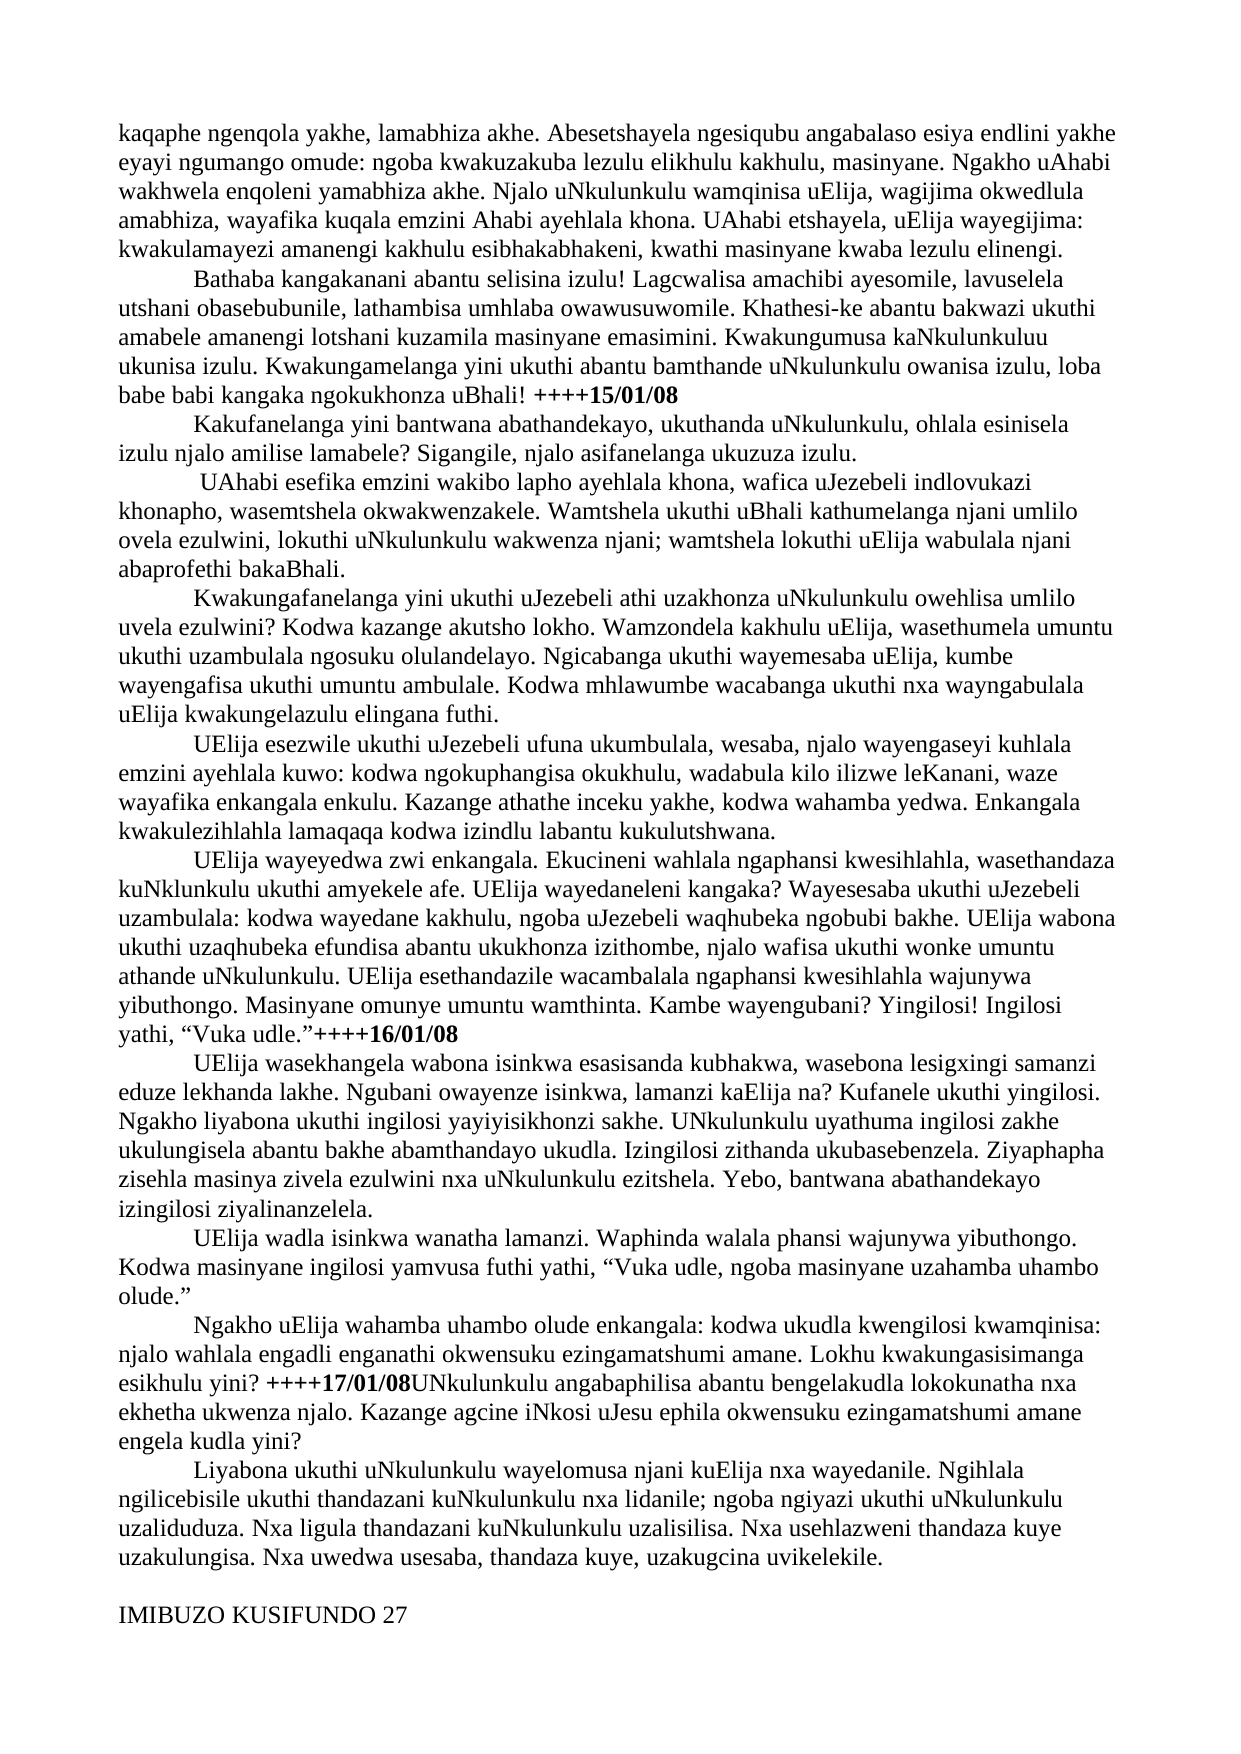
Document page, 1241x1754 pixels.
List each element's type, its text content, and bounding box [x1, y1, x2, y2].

text Bathaba kangakanani abantu selisina izulu! Lagcwalisa amachibi ayesomile, lavuselela utshani obasebubunile, lathambisa umhlaba owawusuwomile. Khathesi-ke abantu bakwazi ukuthi amabele amanengi lotshani kuzamila masinyane emasimini. Kwakungumusa kaNkulunkuluu ukunisa izulu. Kwakungamelanga yini ukuthi abantu bamthande uNkulunkulu owanisa izulu, loba babe babi kangaka ngokukhonza uBhali! ++++15/01/08 [118, 263, 1122, 409]
text Kakufanelanga yini bantwana abathandekayo, ukuthanda uNkulunkulu, ohlala esinisela izulu njalo amilise lamabele? Sigangile, njalo asifanelanga ukuzuza izulu. [118, 409, 1122, 467]
text IMIBUZO KUSIFUNDO 27 [118, 1600, 1122, 1629]
text UElija esezwile ukuthi uJezebeli ufuna ukumbulala, wesaba, njalo wayengaseyi kuhlala emzini ayehlala kuwo: kodwa ngokuphangisa okukhulu, wadabula kilo ilizwe leKanani, waze wayafika enkangala enkulu. Kazange athathe inceku yakhe, kodwa wahamba yedwa. Enkangala kwakulezihlahla lamaqaqa kodwa izindlu labantu kukulutshwana. [118, 728, 1122, 845]
text Liyabona ukuthi uNkulunkulu wayelomusa njani kuElija nxa wayedanile. Ngihlala ngilicebisile ukuthi thandazani kuNkulunkulu nxa lidanile; ngoba ngiyazi ukuthi uNkulunkulu uzaliduduza. Nxa ligula thandazani kuNkulunkulu uzalisilisa. Nxa usehlazweni thandaza kuye uzakulungisa. Nxa uwedwa usesaba, thandaza kuye, uzakugcina uvikelekile. [118, 1455, 1122, 1571]
text UElija wasekhangela wabona isinkwa esasisanda kubhakwa, wasebona lesigxingi samanzi eduze lekhanda lakhe. Ngubani owayenze isinkwa, lamanzi kaElija na? Kufanele ukuthi yingilosi. Ngakho liyabona ukuthi ingilosi yayiyisikhonzi sakhe. UNkulunkulu uyathuma ingilosi zakhe ukulungisela abantu bakhe abamthandayo ukudla. Izingilosi zithanda ukubasebenzela. Ziyaphapha zisehla masinya zivela ezulwini nxa uNkulunkulu ezitshela. Yebo, bantwana abathandekayo izingilosi ziyalinanzelela. [118, 1048, 1122, 1222]
text UElija wadla isinkwa wanatha lamanzi. Waphinda walala phansi wajunywa yibuthongo. Kodwa masinyane ingilosi yamvusa futhi yathi, “Vuka udle, ngoba masinyane uzahamba uhambo olude.” [118, 1222, 1122, 1310]
text kaqaphe ngenqola yakhe, lamabhiza akhe. Abesetshayela ngesiqubu angabalaso esiya endlini yakhe eyayi ngumango omude: ngoba kwakuzakuba lezulu elikhulu kakhulu, masinyane. Ngakho uAhabi wakhwela enqoleni yamabhiza akhe. Njalo uNkulunkulu wamqinisa uElija, wagijima okwedlula amabhiza, wayafika kuqala emzini Ahabi ayehlala khona. UAhabi etshayela, uElija wayegijima: kwakulamayezi amanengi kakhulu esibhakabhakeni, kwathi masinyane kwaba lezulu elinengi. [118, 118, 1122, 263]
text UAhabi esefika emzini wakibo lapho ayehlala khona, wafica uJezebeli indlovukazi khonapho, wasemtshela okwakwenzakele. Wamtshela ukuthi uBhali kathumelanga njani umlilo ovela ezulwini, lokuthi uNkulunkulu wakwenza njani; wamtshela lokuthi uElija wabulala njani abaprofethi bakaBhali. [118, 467, 1122, 583]
text Kwakungafanelanga yini ukuthi uJezebeli athi uzakhonza uNkulunkulu owehlisa umlilo uvela ezulwini? Kodwa kazange akutsho lokho. Wamzondela kakhulu uElija, wasethumela umuntu ukuthi uzambulala ngosuku olulandelayo. Ngicabanga ukuthi wayemesaba uElija, kumbe wayengafisa ukuthi umuntu ambulale. Kodwa mhlawumbe wacabanga ukuthi nxa wayngabulala uElija kwakungelazulu elingana futhi. [118, 583, 1122, 728]
text Ngakho uElija wahamba uhambo olude enkangala: kodwa ukudla kwengilosi kwamqinisa: njalo wahlala engadli enganathi okwensuku ezingamatshumi amane. Lokhu kwakungasisimanga esikhulu yini? ++++17/01/08UNkulunkulu angabaphilisa abantu bengelakudla lokokunatha nxa ekhetha ukwenza njalo. Kazange agcine iNkosi uJesu ephila okwensuku ezingamatshumi amane engela kudla yini? [118, 1310, 1122, 1455]
text UElija wayeyedwa zwi enkangala. Ekucineni wahlala ngaphansi kwesihlahla, wasethandaza kuNklunkulu ukuthi amyekele afe. UElija wayedaneleni kangaka? Wayesesaba ukuthi uJezebeli uzambulala: kodwa wayedane kakhulu, ngoba uJezebeli waqhubeka ngobubi bakhe. UElija wabona ukuthi uzaqhubeka efundisa abantu ukukhonza izithombe, njalo wafisa ukuthi wonke umuntu athande uNkulunkulu. UElija esethandazile wacambalala ngaphansi kwesihlahla wajunywa yibuthongo. Masinyane omunye umuntu wamthinta. Kambe wayengubani? Yingilosi! Ingilosi yathi, “Vuka udle.”++++16/01/08 [118, 845, 1122, 1048]
